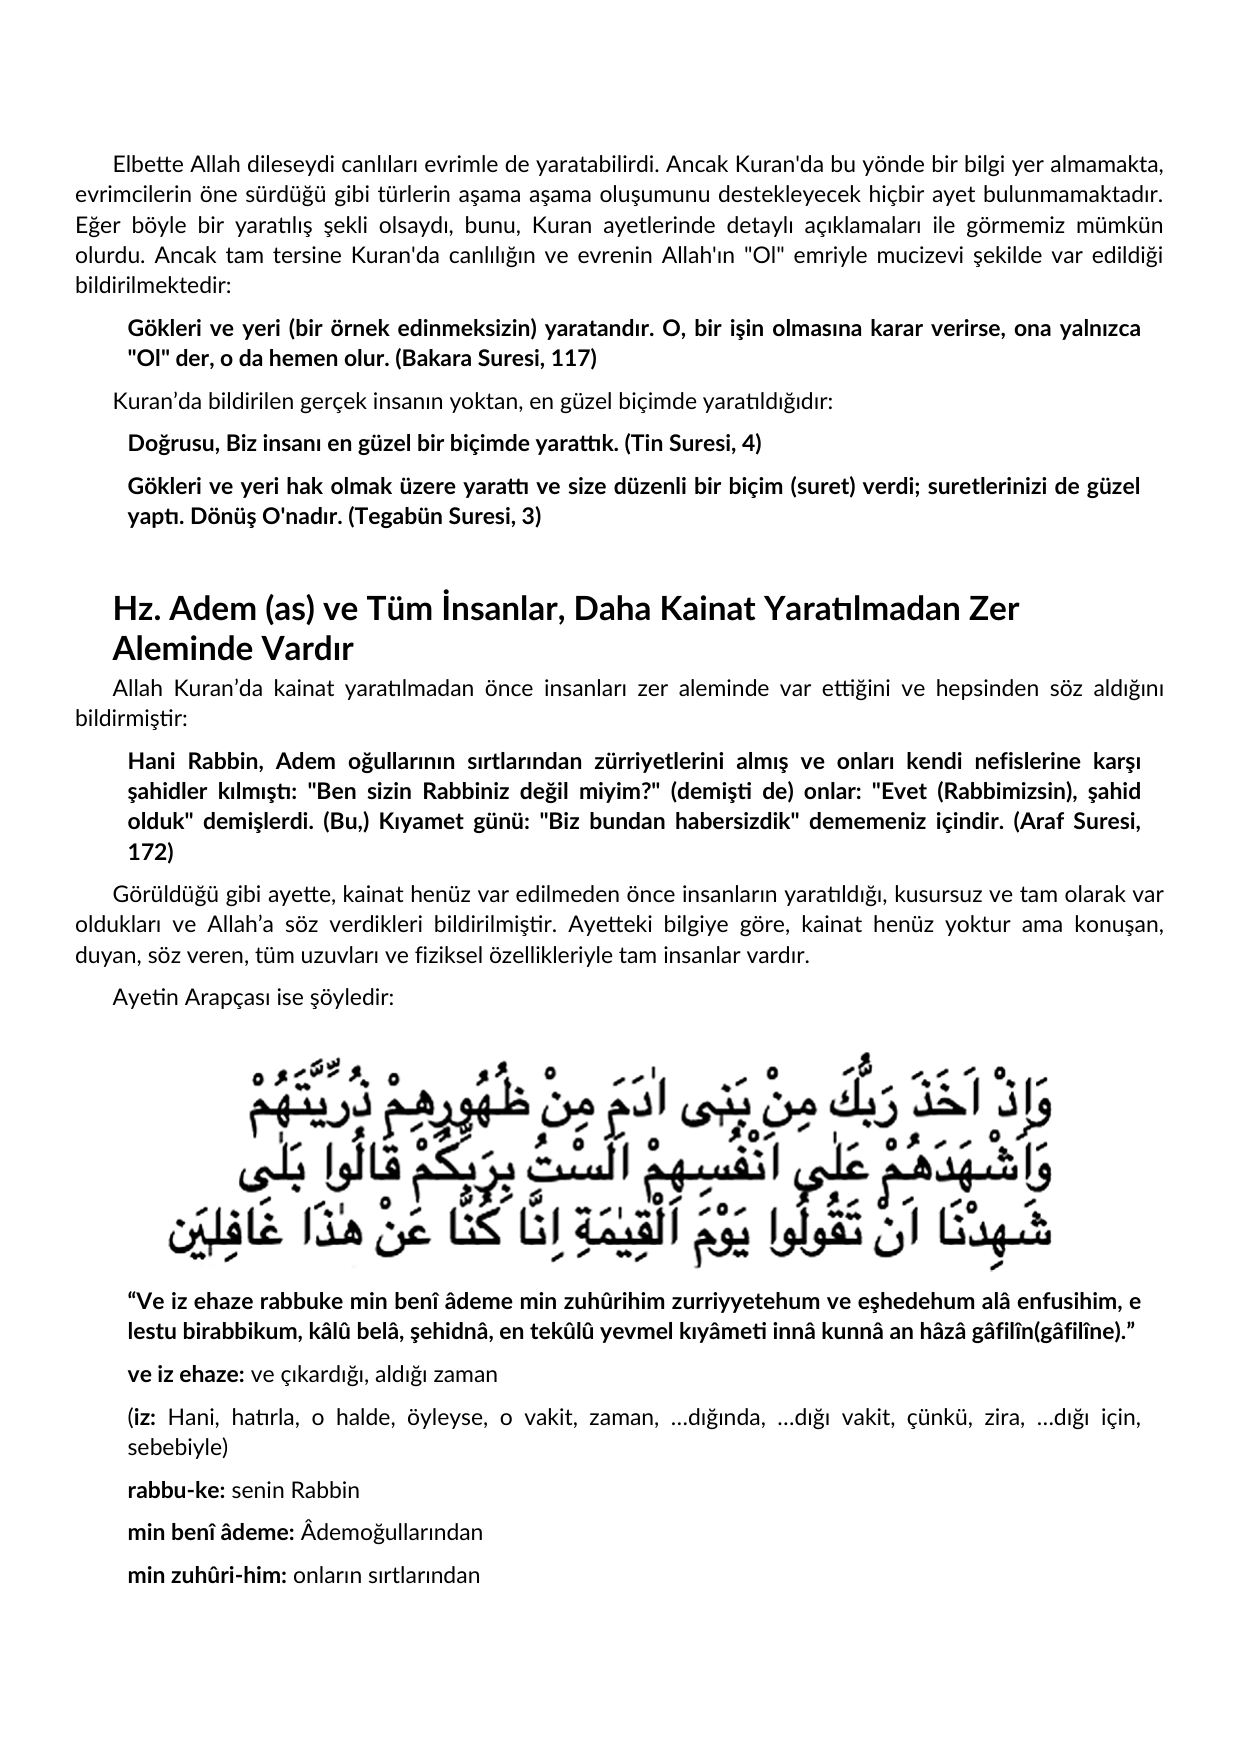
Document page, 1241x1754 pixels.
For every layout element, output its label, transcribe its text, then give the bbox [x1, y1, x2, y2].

text Kuran’da bildirilen gerçek insanın yoktan, en güzel biçimde yaratıldığıdır: [75, 386, 1165, 414]
text Gökleri ve yeri hak olmak üzere yarattı ve size düzenli bir biçim (suret) verdi; suretlerinizi de güzel yaptı. Dönüş O'nadır. (Tegabün Suresi, 3) [127, 472, 1143, 529]
text rabbu-ke: senin Rabbin [127, 1476, 1143, 1503]
text Allah Kuran’da kainat yaratılmadan önce insanları zer aleminde var ettiğini ve hepsinden söz aldığını bildirmiştir: [75, 674, 1165, 731]
text Görüldüğü gibi ayette, kainat henüz var edilmeden önce insanların yaratıldığı, kusursuz ve tam olarak var oldukları ve Allah’a söz verdikleri bildirilmiştir. Ayetteki bilgiye göre, kainat henüz yoktur ama konuşan, duyan, söz veren, tüm uzuvları ve fiziksel özellikleriyle tam insanlar vardır. [75, 880, 1165, 968]
text ve iz ehaze: ve çıkardığı, aldığı zaman [127, 1360, 1143, 1387]
text min zuhûri-him: onların sırtlarından [127, 1561, 1143, 1588]
picture [112, 1026, 1126, 1272]
subtitle Hz. Adem (as) ve Tüm İnsanlar, Daha Kainat Yaratılmadan Zer Aleminde Vardır [112, 587, 1165, 667]
text “Ve iz ehaze rabbuke min benî âdeme min zuhûrihim zurriyyetehum ve eşhedehum alâ enfusihim, e lestu birabbikum, kâlû belâ, şehidnâ, en tekûlû yevmel kıyâmeti innâ kunnâ an hâzâ gâfilîn(gâfilîne).” [127, 1287, 1143, 1345]
text Elbette Allah dileseydi canlıları evrimle de yaratabilirdi. Ancak Kuran'da bu yönde bir bilgi yer almamakta, evrimcilerin öne sürdüğü gibi türlerin aşama aşama oluşumunu destekleyecek hiçbir ayet bulunmamaktadır. Eğer böyle bir yaratılış şekli olsaydı, bunu, Kuran ayetlerinde detaylı açıklamaları ile görmemiz mümkün olurdu. Ancak tam tersine Kuran'da canlılığın ve evrenin Allah'ın "Ol" emriyle mucizevi şekilde var edildiği bildirilmektedir: [75, 150, 1165, 298]
text (iz: Hani, hatırla, o halde, öyleyse, o vakit, zaman, …dığında, …dığı vakit, çünkü, zira, …dığı için, sebebiyle) [127, 1403, 1143, 1460]
text Doğrusu, Biz insanı en güzel bir biçimde yarattık. (Tin Suresi, 4) [127, 429, 1143, 457]
text Ayetin Arapçası ise şöyledir: [75, 983, 1165, 1011]
text min benî âdeme: Âdemoğullarından [127, 1518, 1143, 1546]
text Gökleri ve yeri (bir örnek edinmeksizin) yaratandır. O, bir işin olmasına karar verirse, ona yalnızca "Ol" der, o da hemen olur. (Bakara Suresi, 117) [127, 313, 1143, 371]
text Hani Rabbin, Adem oğullarının sırtlarından zürriyetlerini almış ve onları kendi nefislerine karşı şahidler kılmıştı: "Ben sizin Rabbiniz değil miyim?" (demişti de) onlar: "Evet (Rabbimizsin), şahid olduk" demişlerdi. (Bu,) Kıyamet günü: "Biz bundan habersizdik" dememeniz içindir. (Araf Suresi, 172) [127, 747, 1143, 865]
